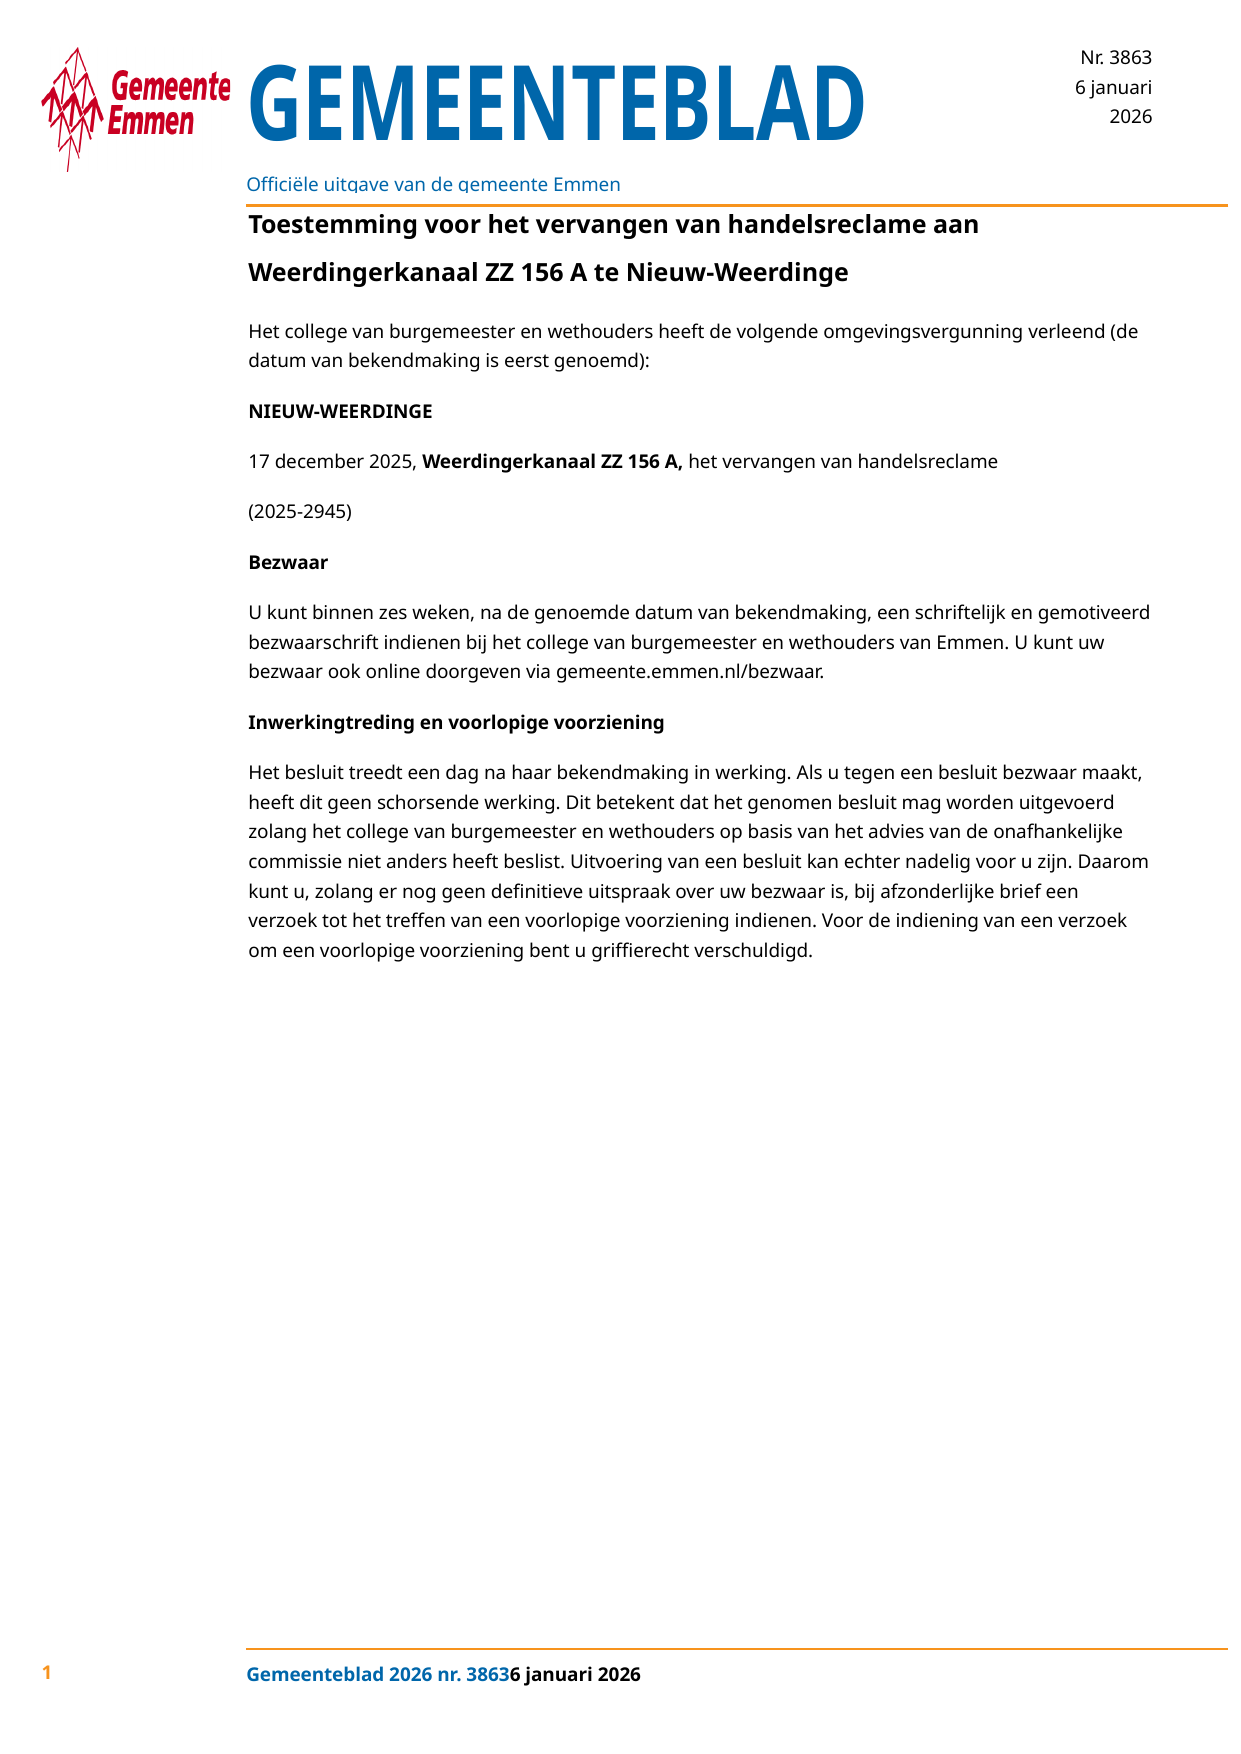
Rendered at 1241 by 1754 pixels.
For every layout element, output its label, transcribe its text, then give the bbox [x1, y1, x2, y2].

text (2025-2945) [248, 499, 1152, 524]
text U kunt binnen zes weken, na de genoemde datum van bekendmaking, een schriftelijk en gemotiveerd bezwaarschrift indienen bij het college van burgemeester en wethouders van Emmen. U kunt uw bezwaar ook online doorgeven via gemeente.emmen.nl/bezwaar. [248, 599, 1152, 684]
picture [41, 47, 231, 172]
text Het besluit treedt een dag na haar bekendmaking in werking. Als u tegen een besluit bezwaar maakt, heeft dit geen schorsende werking. Dit betekent dat het genomen besluit mag worden uitgevoerd zolang het college van burgemeester en wethouders op basis van het advies van de onafhankelijke commissie niet anders heeft beslist. Uitvoering van een besluit kan echter nadelig voor u zijn. Daarom kunt u, zolang er nog geen definitieve uitspraak over uw bezwaar is, bij afzonderlijke brief een verzoek tot het treffen van een voorlopige voorziening indienen. Voor de indiening van een verzoek om een voorlopige voorziening bent u griffierecht verschuldigd. [248, 759, 1152, 963]
text NIEUW-WEERDINGE [248, 398, 1152, 424]
text Inwerkingtreding en voorlopige voorziening [248, 709, 1152, 735]
text Het college van burgemeester en wethouders heeft de volgende omgevingsvergunning verleend (de datum van bekendmaking is eerst genoemd): [248, 318, 1152, 373]
text 17 december 2025, Weerdingerkanaal ZZ 156 A, het vervangen van handelsreclame [248, 448, 1152, 474]
text Bezwaar [248, 549, 1152, 575]
text Toestemming voor het vervangen van handelsreclame aan Weerdingerkanaal ZZ 156 A te Nieuw-Weerdinge [248, 207, 1152, 288]
